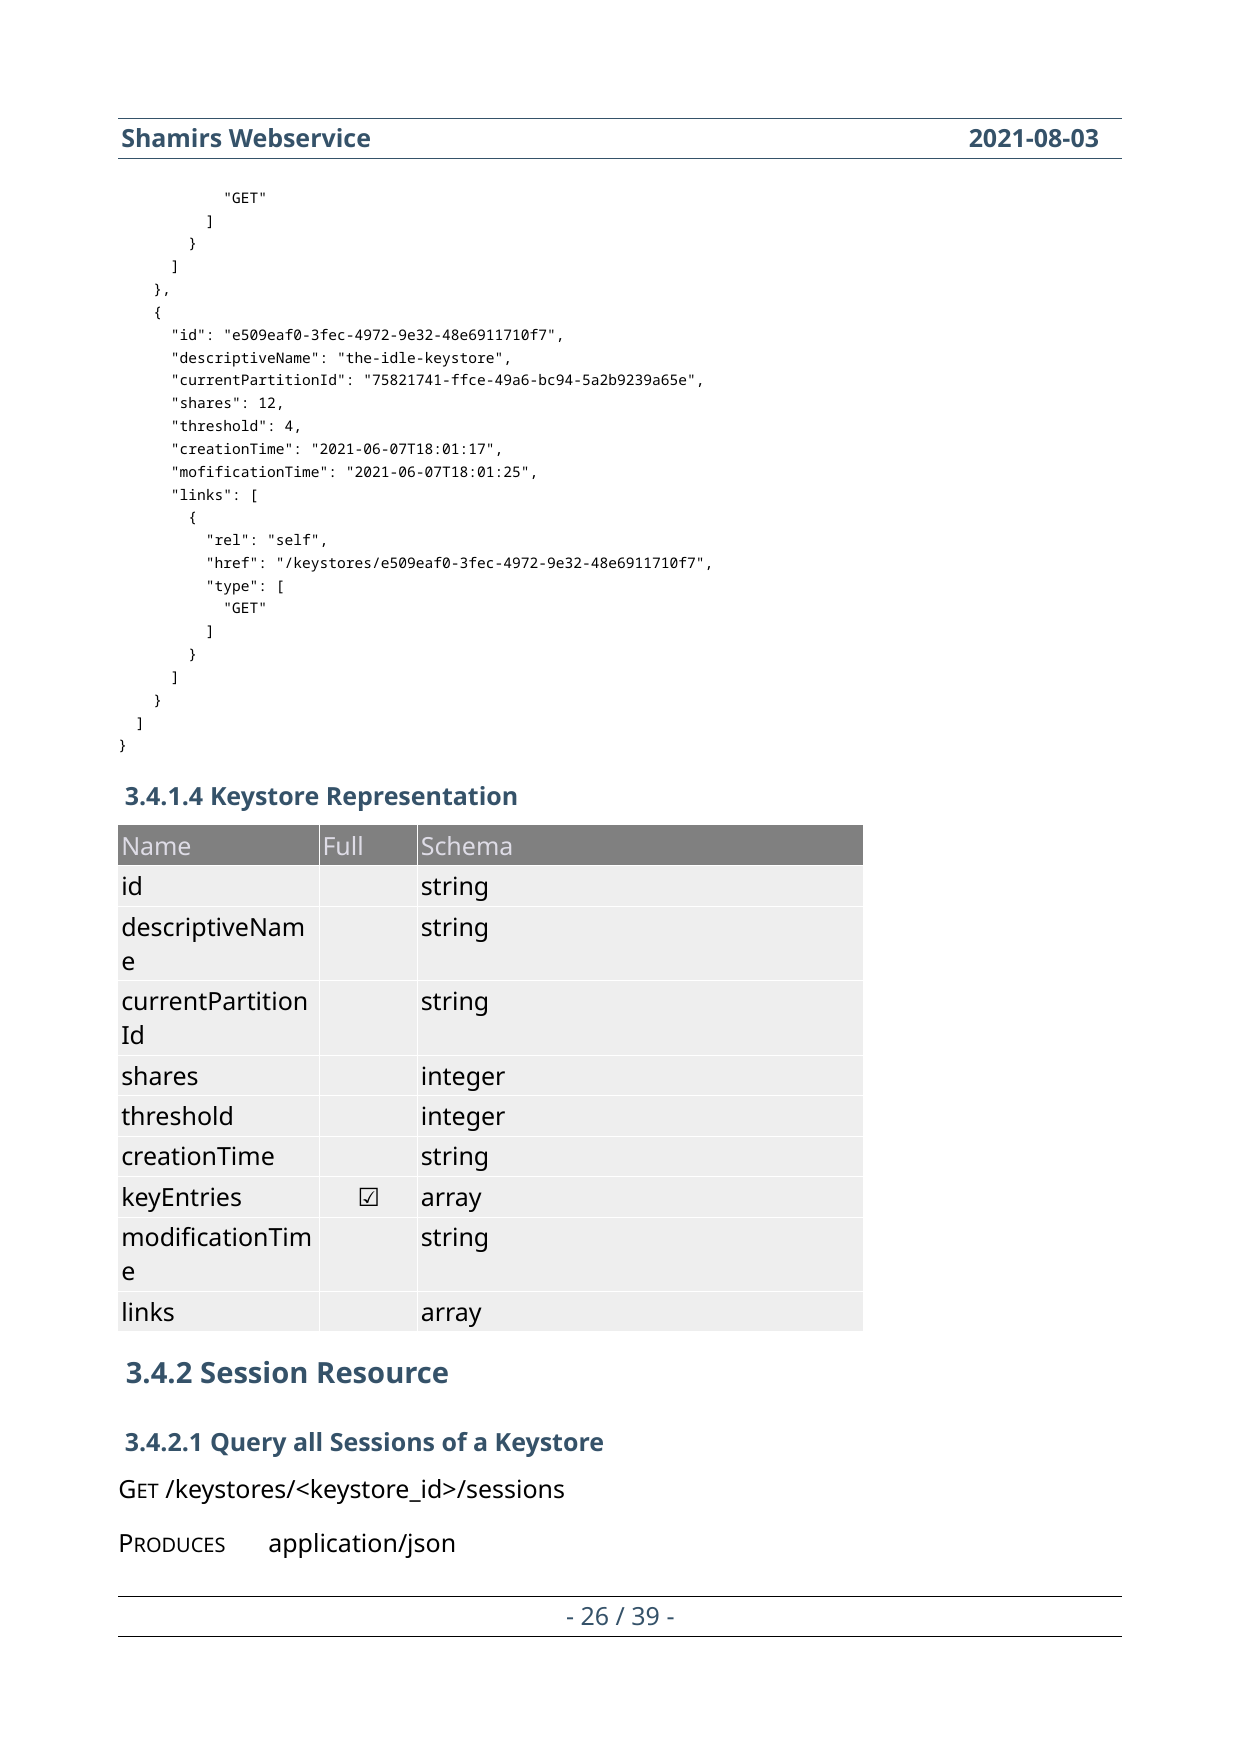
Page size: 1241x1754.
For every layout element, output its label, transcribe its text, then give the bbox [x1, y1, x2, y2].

table_cell integer [418, 1096, 863, 1136]
table_cell string [418, 1218, 863, 1291]
table_cell integer [418, 1056, 863, 1095]
text "GET" [118, 188, 1122, 208]
table_cell [320, 981, 417, 1055]
text { [118, 302, 1122, 322]
text "shares": 12, [118, 393, 1122, 413]
text } [118, 233, 1122, 253]
table_cell [320, 866, 417, 906]
text "rel": "self", [118, 530, 1122, 550]
text } [118, 689, 1122, 709]
table_cell id [118, 866, 319, 906]
text ] [118, 211, 1122, 230]
text "href": "/keystores/e509eaf0-3fec-4972-9e32-48e6911710f7", [118, 553, 1122, 573]
table_cell [320, 1056, 417, 1095]
text }, [118, 279, 1122, 299]
table_cell creationTime [118, 1137, 319, 1176]
text "threshold": 4, [118, 416, 1122, 436]
table_cell [320, 1096, 417, 1136]
table_cell shares [118, 1056, 319, 1095]
subtitle Keystore Representation [118, 779, 1122, 813]
subtitle Session Resource [118, 1352, 1122, 1392]
table_cell keyEntries [118, 1177, 319, 1216]
table_cell [320, 1292, 417, 1331]
text Get /keystores/<keystore_id>/sessions [118, 1472, 1122, 1506]
table_cell string [418, 981, 863, 1055]
table_cell string [418, 907, 863, 980]
table_cell [320, 1137, 417, 1176]
table_cell string [418, 866, 863, 906]
table_cell array [418, 1177, 863, 1216]
table_cell [320, 907, 417, 980]
table_cell links [118, 1292, 319, 1331]
table_header Schema [418, 825, 863, 865]
text ] [118, 621, 1122, 641]
subtitle Query all Sessions of a Keystore [118, 1425, 1122, 1459]
table_cell array [418, 1292, 863, 1331]
table_cell string [418, 1137, 863, 1176]
table_cell modificationTime [118, 1218, 319, 1291]
table_header Full [320, 825, 417, 865]
text "GET" [118, 598, 1122, 618]
text { [118, 507, 1122, 527]
text } [118, 735, 1122, 755]
text } [118, 644, 1122, 664]
table_cell ☑ [320, 1177, 417, 1216]
text "currentPartitionId": "75821741-ffce-49a6-bc94-5a2b9239a65e", [118, 370, 1122, 390]
text ] [118, 712, 1122, 732]
text ] [118, 256, 1122, 276]
text ] [118, 667, 1122, 687]
table_cell threshold [118, 1096, 319, 1136]
table_header Name [118, 825, 319, 865]
text "descriptiveName": "the-idle-keystore", [118, 347, 1122, 367]
table_cell currentPartitionId [118, 981, 319, 1055]
text "links": [ [118, 484, 1122, 504]
text "type": [ [118, 576, 1122, 595]
table_cell descriptiveName [118, 907, 319, 980]
text "id": "e509eaf0-3fec-4972-9e32-48e6911710f7", [118, 324, 1122, 344]
text "creationTime": "2021-06-07T18:01:17", [118, 439, 1122, 458]
table_cell [320, 1218, 417, 1291]
text Produces application/json [118, 1525, 1122, 1559]
text "mofificationTime": "2021-06-07T18:01:25", [118, 461, 1122, 481]
